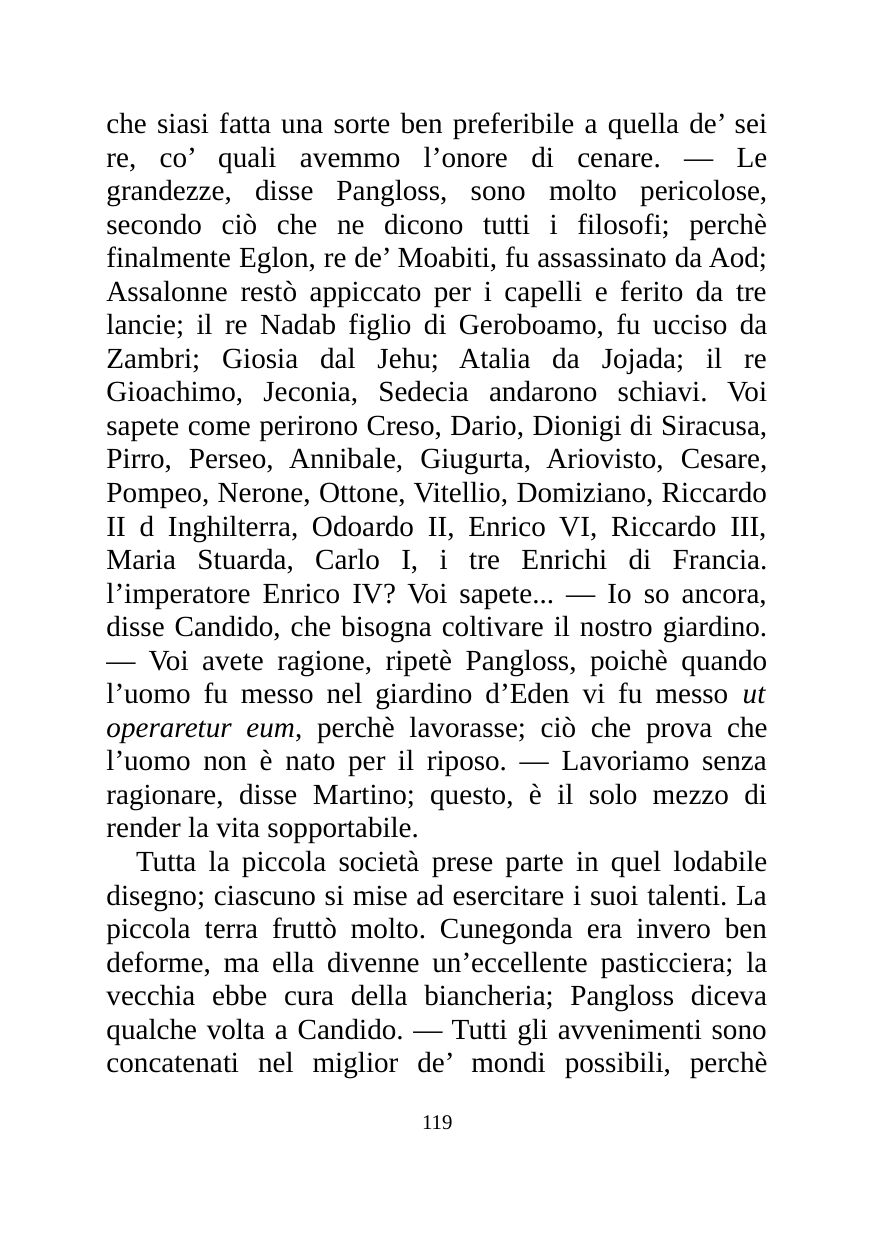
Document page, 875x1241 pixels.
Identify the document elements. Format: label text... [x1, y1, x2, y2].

text Tutta la piccola società prese parte in quel lodabile disegno; ciascuno si mise ad esercitare i suoi talenti. La piccola terra fruttò molto. Cunegonda era invero ben deforme, ma ella divenne un’eccellente pasticciera; la vecchia ebbe cura della biancheria; Pangloss diceva qualche volta a Candido. — Tutti gli avvenimenti sono concatenati nel miglior de’ mondi possibili, perchè [106, 844, 768, 1079]
text che siasi fatta una sorte ben preferibile a quella de’ sei re, co’ quali avemmo l’onore di cenare. — Le grandezze, disse Pangloss, sono molto pericolose, secondo ciò che ne dicono tutti i filosofi; perchè finalmente Eglon, re de’ Moabiti, fu assassinato da Aod; Assalonne restò appiccato per i capelli e ferito da tre lancie; il re Nadab figlio di Geroboamo, fu ucciso da Zambri; Giosia dal Jehu; Atalia da Jojada; il re Gioachimo, Jeconia, Sedecia andarono schiavi. Voi sapete come perirono Creso, Dario, Dionigi di Siracusa, Pirro, Perseo, Annibale, Giugurta, Ariovisto, Cesare, Pompeo, Nerone, Ottone, Vitellio, Domiziano, Riccardo II d Inghilterra, Odoardo II, Enrico VI, Riccardo III, Maria Stuarda, Carlo I, i tre Enrichi di Francia. l’imperatore Enrico IV? Voi sapete... — Io so ancora, disse Candido, che bisogna coltivare il nostro giardino. — Voi avete ragione, ripetè Pangloss, poichè quando l’uomo fu messo nel giardino d’Eden vi fu messo ut operaretur eum, perchè lavorasse; ciò che prova che l’uomo non è nato per il riposo. — Lavoriamo senza ragionare, disse Martino; questo, è il solo mezzo di render la vita sopportabile. [106, 106, 768, 844]
